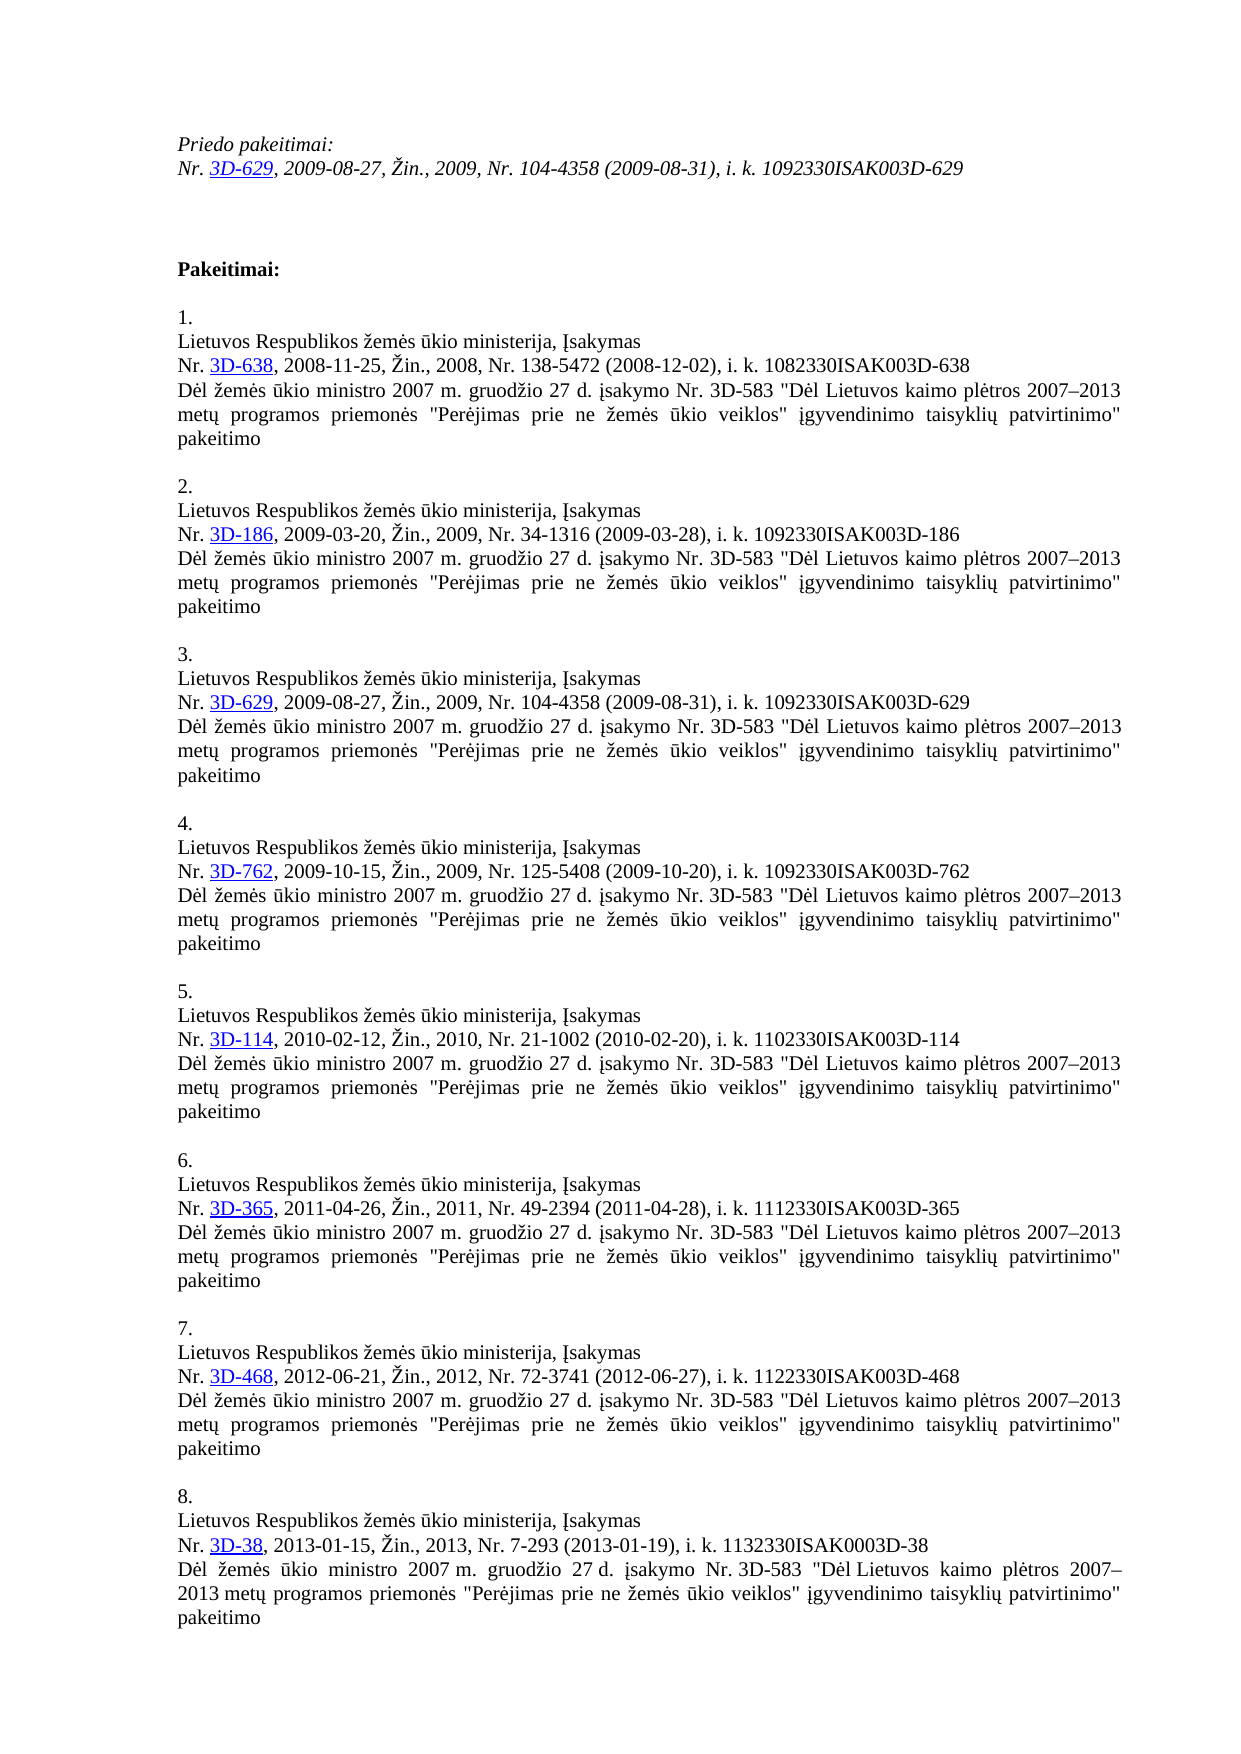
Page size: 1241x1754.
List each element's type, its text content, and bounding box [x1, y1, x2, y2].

text Lietuvos Respublikos žemės ūkio ministerija, Įsakymas [177, 329, 1122, 353]
text Lietuvos Respublikos žemės ūkio ministerija, Įsakymas [177, 835, 1122, 859]
text Nr. 3D-629, 2009-08-27, Žin., 2009, Nr. 104-4358 (2009-08-31), i. k. 1092330ISAK003D-629 [177, 690, 1122, 714]
text 1. [177, 305, 1122, 329]
text Priedo pakeitimai: [177, 132, 1122, 156]
text 6. [177, 1147, 1122, 1172]
text Dėl žemės ūkio ministro 2007 m. gruodžio 27 d. įsakymo Nr. 3D-583 "Dėl Lietuvos kaimo plėtros 2007–2013 metų programos priemonės "Perėjimas prie ne žemės ūkio veiklos" įgyvendinimo taisyklių patvirtinimo" pakeitimo [177, 1557, 1122, 1629]
text Dėl žemės ūkio ministro 2007 m. gruodžio 27 d. įsakymo Nr. 3D-583 "Dėl Lietuvos kaimo plėtros 2007–2013 metų programos priemonės "Perėjimas prie ne žemės ūkio veiklos" įgyvendinimo taisyklių patvirtinimo" pakeitimo [177, 883, 1122, 955]
text 2. [177, 474, 1122, 498]
text 7. [177, 1316, 1122, 1340]
text Nr. 3D-638, 2008-11-25, Žin., 2008, Nr. 138-5472 (2008-12-02), i. k. 1082330ISAK003D-638 [177, 353, 1122, 377]
text Lietuvos Respublikos žemės ūkio ministerija, Įsakymas [177, 1172, 1122, 1196]
text Dėl žemės ūkio ministro 2007 m. gruodžio 27 d. įsakymo Nr. 3D-583 "Dėl Lietuvos kaimo plėtros 2007–2013 metų programos priemonės "Perėjimas prie ne žemės ūkio veiklos" įgyvendinimo taisyklių patvirtinimo" pakeitimo [177, 1051, 1122, 1123]
text Lietuvos Respublikos žemės ūkio ministerija, Įsakymas [177, 498, 1122, 522]
text 4. [177, 811, 1122, 835]
text Pakeitimai: [177, 257, 1122, 281]
text Dėl žemės ūkio ministro 2007 m. gruodžio 27 d. įsakymo Nr. 3D-583 "Dėl Lietuvos kaimo plėtros 2007–2013 metų programos priemonės "Perėjimas prie ne žemės ūkio veiklos" įgyvendinimo taisyklių patvirtinimo" pakeitimo [177, 546, 1122, 618]
text Nr. 3D-186, 2009-03-20, Žin., 2009, Nr. 34-1316 (2009-03-28), i. k. 1092330ISAK003D-186 [177, 522, 1122, 546]
text Lietuvos Respublikos žemės ūkio ministerija, Įsakymas [177, 1003, 1122, 1027]
text Dėl žemės ūkio ministro 2007 m. gruodžio 27 d. įsakymo Nr. 3D-583 "Dėl Lietuvos kaimo plėtros 2007–2013 metų programos priemonės "Perėjimas prie ne žemės ūkio veiklos" įgyvendinimo taisyklių patvirtinimo" pakeitimo [177, 1388, 1122, 1460]
text Nr. 3D-365, 2011-04-26, Žin., 2011, Nr. 49-2394 (2011-04-28), i. k. 1112330ISAK003D-365 [177, 1196, 1122, 1220]
text Nr. 3D-468, 2012-06-21, Žin., 2012, Nr. 72-3741 (2012-06-27), i. k. 1122330ISAK003D-468 [177, 1364, 1122, 1388]
text Nr. 3D-114, 2010-02-12, Žin., 2010, Nr. 21-1002 (2010-02-20), i. k. 1102330ISAK003D-114 [177, 1027, 1122, 1051]
text Nr. 3D-38, 2013-01-15, Žin., 2013, Nr. 7-293 (2013-01-19), i. k. 1132330ISAK0003D-38 [177, 1532, 1122, 1557]
text Dėl žemės ūkio ministro 2007 m. gruodžio 27 d. įsakymo Nr. 3D-583 "Dėl Lietuvos kaimo plėtros 2007–2013 metų programos priemonės "Perėjimas prie ne žemės ūkio veiklos" įgyvendinimo taisyklių patvirtinimo" pakeitimo [177, 714, 1122, 787]
text 8. [177, 1484, 1122, 1508]
text Dėl žemės ūkio ministro 2007 m. gruodžio 27 d. įsakymo Nr. 3D-583 "Dėl Lietuvos kaimo plėtros 2007–2013 metų programos priemonės "Perėjimas prie ne žemės ūkio veiklos" įgyvendinimo taisyklių patvirtinimo" pakeitimo [177, 377, 1122, 450]
text Nr. 3D-629, 2009-08-27, Žin., 2009, Nr. 104-4358 (2009-08-31), i. k. 1092330ISAK003D-629 [177, 156, 1122, 180]
text Dėl žemės ūkio ministro 2007 m. gruodžio 27 d. įsakymo Nr. 3D-583 "Dėl Lietuvos kaimo plėtros 2007–2013 metų programos priemonės "Perėjimas prie ne žemės ūkio veiklos" įgyvendinimo taisyklių patvirtinimo" pakeitimo [177, 1220, 1122, 1292]
text Lietuvos Respublikos žemės ūkio ministerija, Įsakymas [177, 1340, 1122, 1364]
text Lietuvos Respublikos žemės ūkio ministerija, Įsakymas [177, 666, 1122, 690]
text 3. [177, 642, 1122, 666]
text Lietuvos Respublikos žemės ūkio ministerija, Įsakymas [177, 1508, 1122, 1532]
text Nr. 3D-762, 2009-10-15, Žin., 2009, Nr. 125-5408 (2009-10-20), i. k. 1092330ISAK003D-762 [177, 859, 1122, 883]
text 5. [177, 979, 1122, 1003]
